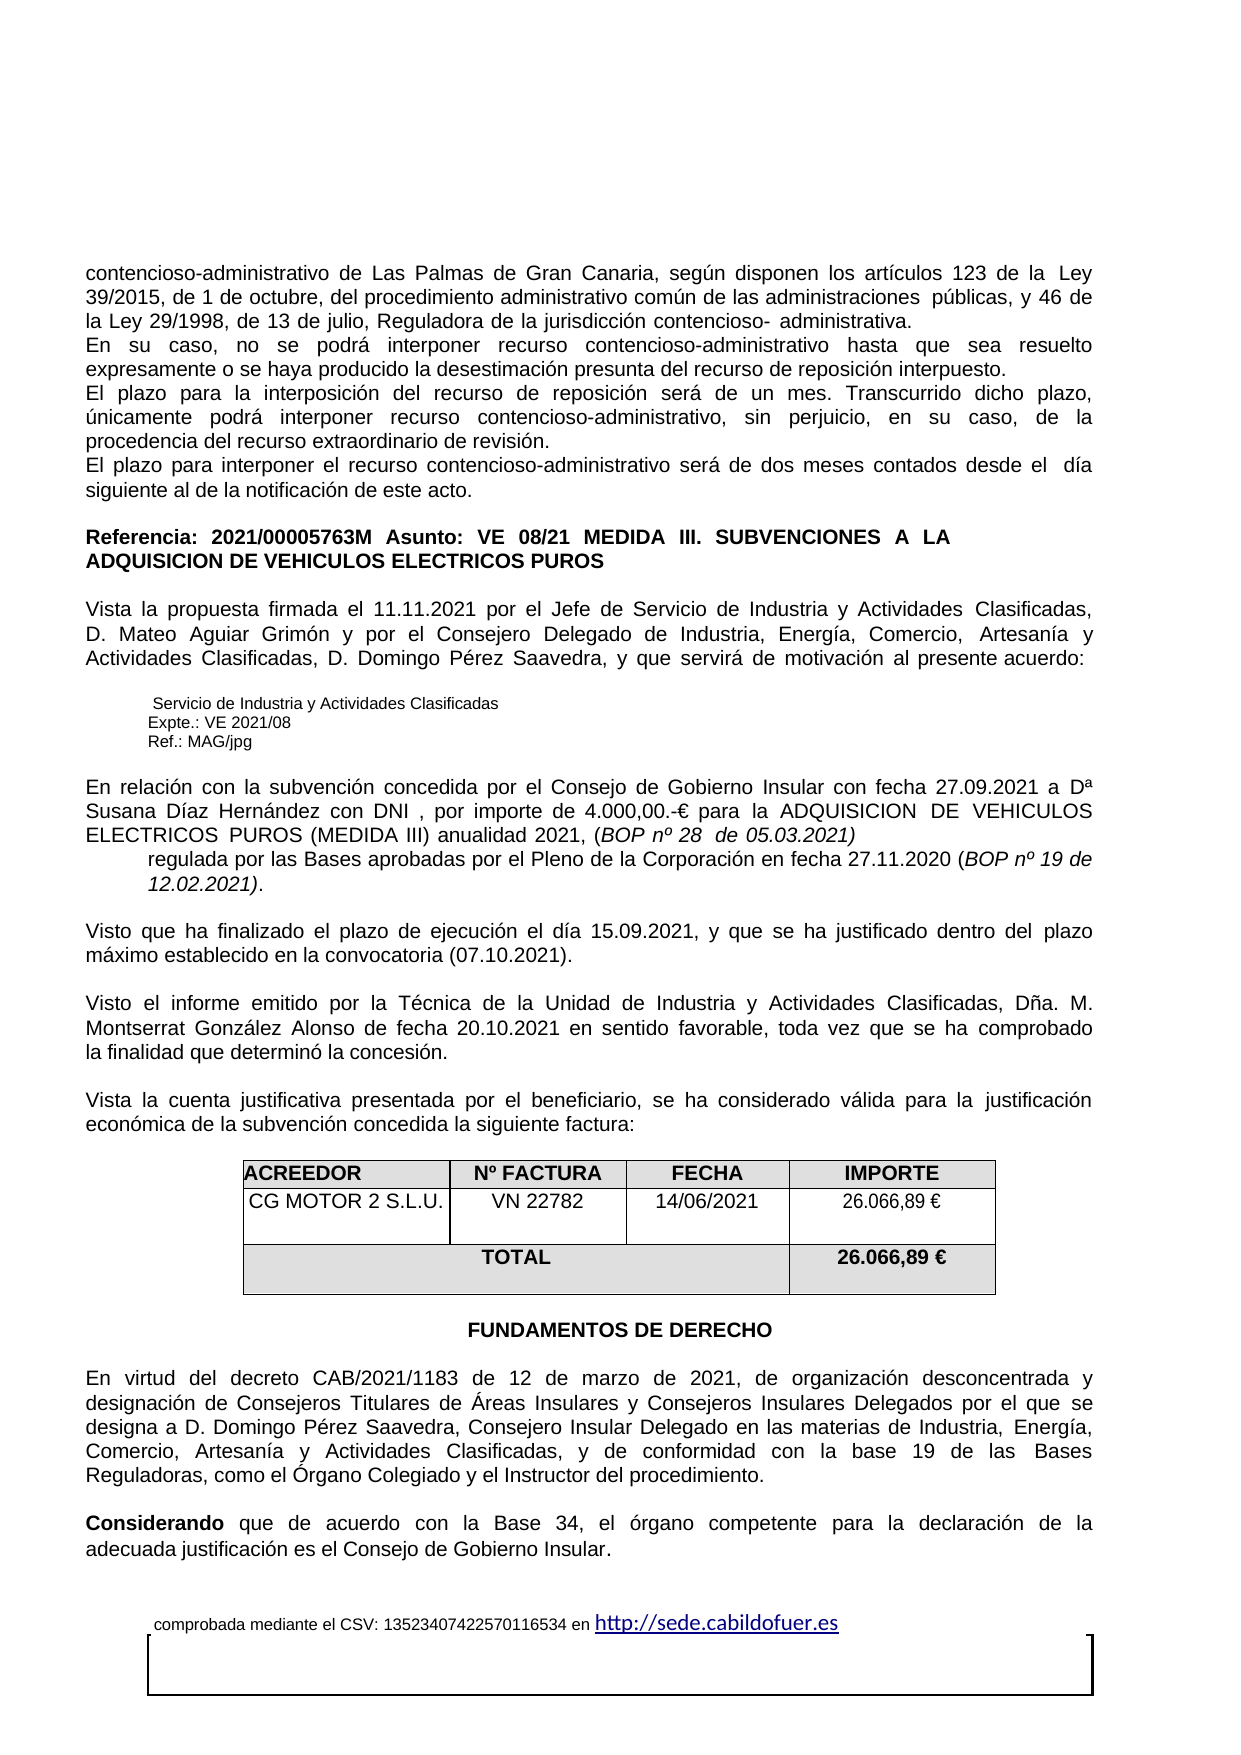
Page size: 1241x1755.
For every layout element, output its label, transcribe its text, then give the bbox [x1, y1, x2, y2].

table_cell 26.066,89 € [790, 1189, 995, 1244]
text En su caso, no se podrá interponer recurso contencioso-administrativo hasta que sea resuelto expresamente o se haya producido la desestimación presunta del recurso de reposición interpuesto. [85, 333, 1093, 381]
text El plazo para interponer el recurso contencioso-administrativo será de dos meses contados desde el día siguiente al de la notificación de este acto. [85, 453, 1093, 501]
table_cell TOTAL [244, 1245, 789, 1293]
text En virtud del decreto CAB/2021/1183 de 12 de marzo de 2021, de organización desconcentrada y designación de Consejeros Titulares de Áreas Insulares y Consejeros Insulares Delegados por el que se designa a D. Domingo Pérez Saavedra, Consejero Insular Delegado en las materias de Industria, Energía, Comercio, Artesanía y Actividades Clasificadas, y de conformidad con la base 19 de las Bases Reguladoras, como el Órgano Colegiado y el Instructor del procedimiento. [85, 1366, 1093, 1487]
table_header Nº FACTURA [451, 1161, 626, 1188]
table_cell 26.066,89 € [790, 1245, 995, 1293]
table_cell CG MOTOR 2 S.L.U. [244, 1189, 449, 1244]
text Servicio de Industria y Actividades Clasificadas Expte.: VE 2021/08 [148, 693, 528, 732]
subtitle FUNDAMENTOS DE DERECHO [467, 1318, 1107, 1342]
table_cell VN 22782 [451, 1189, 626, 1244]
text Visto el informe emitido por la Técnica de la Unidad de Industria y Actividades Clasificadas, Dña. M. Montserrat González Alonso de fecha 20.10.2021 en sentido favorable, toda vez que se ha comprobado la finalidad que determinó la concesión. [85, 991, 1093, 1063]
text El plazo para la interposición del recurso de reposición será de un mes. Transcurrido dicho plazo, únicamente podrá interponer recurso contencioso-administrativo, sin perjuicio, en su caso, de la procedencia del recurso extraordinario de revisión. [85, 381, 1093, 453]
text En relación con la subvención concedida por el Consejo de Gobierno Insular con fecha 27.09.2021 a Dª Susana Díaz Hernández con DNI , por importe de 4.000,00.-€ para la ADQUISICION DE VEHICULOS ELECTRICOS PUROS (MEDIDA III) anualidad 2021, (BOP nº 28 de 05.03.2021) [85, 775, 1093, 847]
table_cell 14/06/2021 [627, 1189, 789, 1244]
subtitle Referencia: 2021/00005763M Asunto: VE 08/21 MEDIDA III. SUBVENCIONES A LA ADQUISICION DE VEHICULOS ELECTRICOS PUROS [85, 525, 1093, 573]
table_header ACREEDOR [244, 1161, 449, 1188]
table_header IMPORTE [790, 1161, 995, 1188]
text contencioso-administrativo de Las Palmas de Gran Canaria, según disponen los artículos 123 de la Ley 39/2015, de 1 de octubre, del procedimiento administrativo común de las administraciones públicas, y 46 de la Ley 29/1998, de 13 de julio, Reguladora de la jurisdicción contencioso- administrativa. [85, 260, 1093, 333]
table_header FECHA [627, 1161, 789, 1188]
text Ref.: MAG/jpg [148, 732, 1107, 751]
text Vista la cuenta justificativa presentada por el beneficiario, se ha considerado válida para la justificación económica de la subvención concedida la siguiente factura: [85, 1087, 1093, 1136]
text regulada por las Bases aprobadas por el Pleno de la Corporación en fecha 27.11.2020 (BOP nº 19 de 12.02.2021). [148, 847, 1093, 895]
text Visto que ha finalizado el plazo de ejecución el día 15.09.2021, y que se ha justificado dentro del plazo máximo establecido en la convocatoria (07.10.2021). [85, 919, 1093, 967]
text Considerando que de acuerdo con la Base 34, el órgano competente para la declaración de la adecuada justificación es el Consejo de Gobierno Insular. [85, 1511, 1093, 1561]
text Vista la propuesta firmada el 11.11.2021 por el Jefe de Servicio de Industria y Actividades Clasificadas, D. Mateo Aguiar Grimón y por el Consejero Delegado de Industria, Energía, Comercio, Artesanía y Actividades Clasificadas, D. Domingo Pérez Saavedra, y que servirá de motivación al presente acuerdo: [85, 597, 1093, 670]
